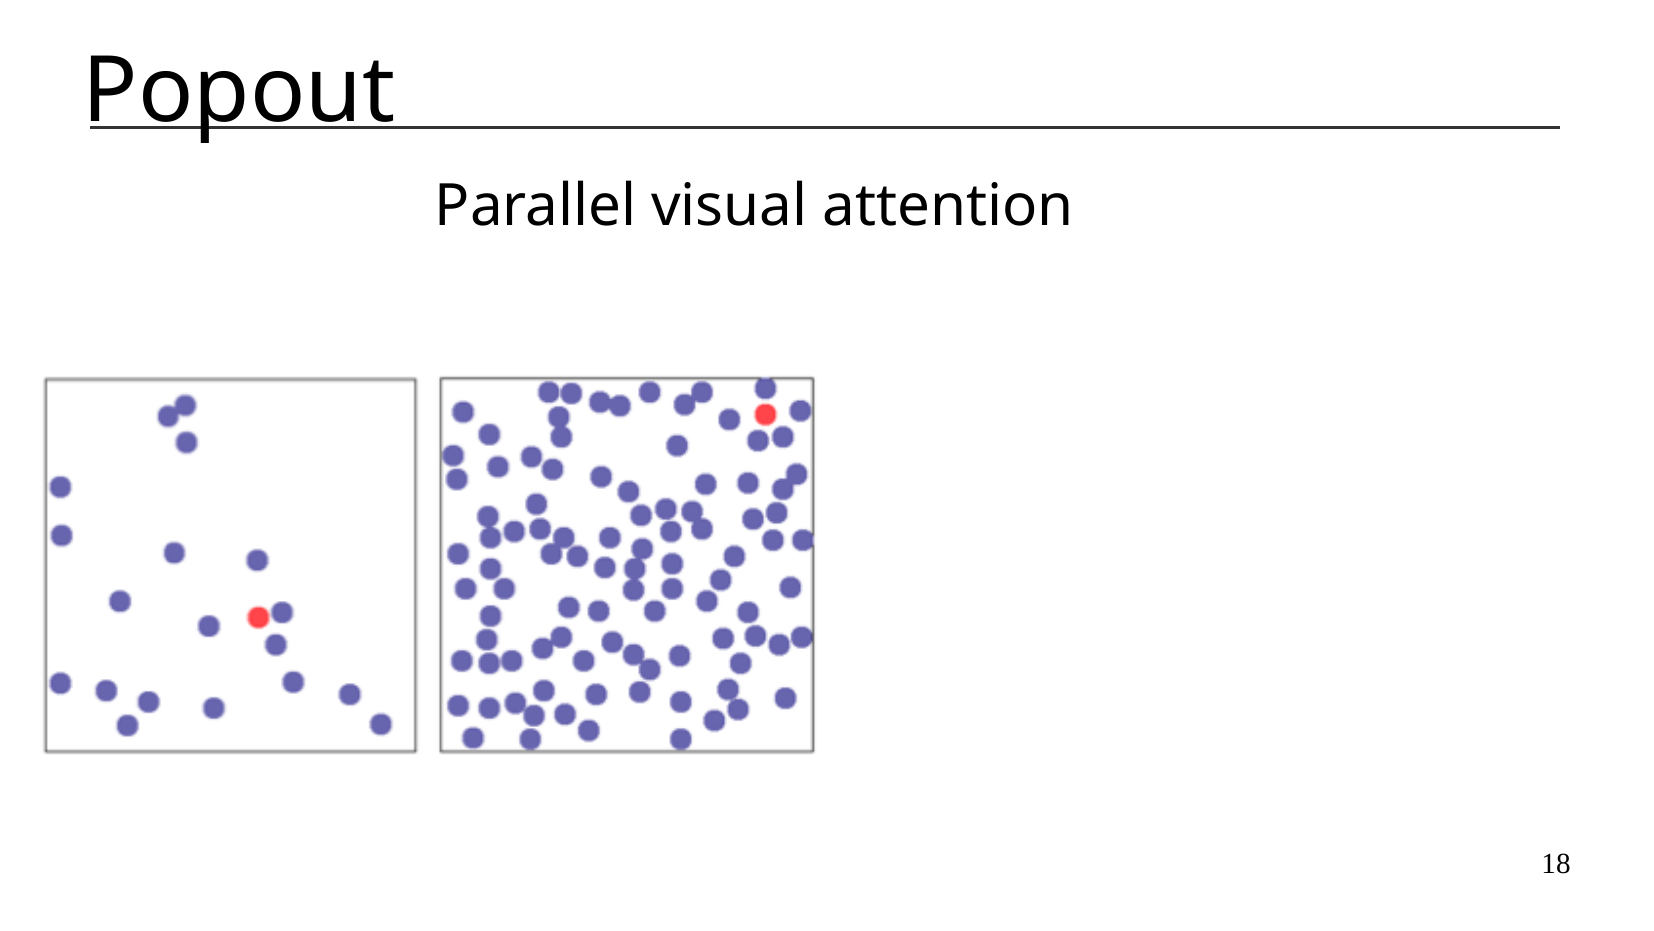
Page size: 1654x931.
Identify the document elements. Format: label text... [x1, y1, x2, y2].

text_box Parallel visual attention [420, 155, 1120, 242]
picture [32, 360, 825, 766]
title Popout [82, 32, 1571, 140]
